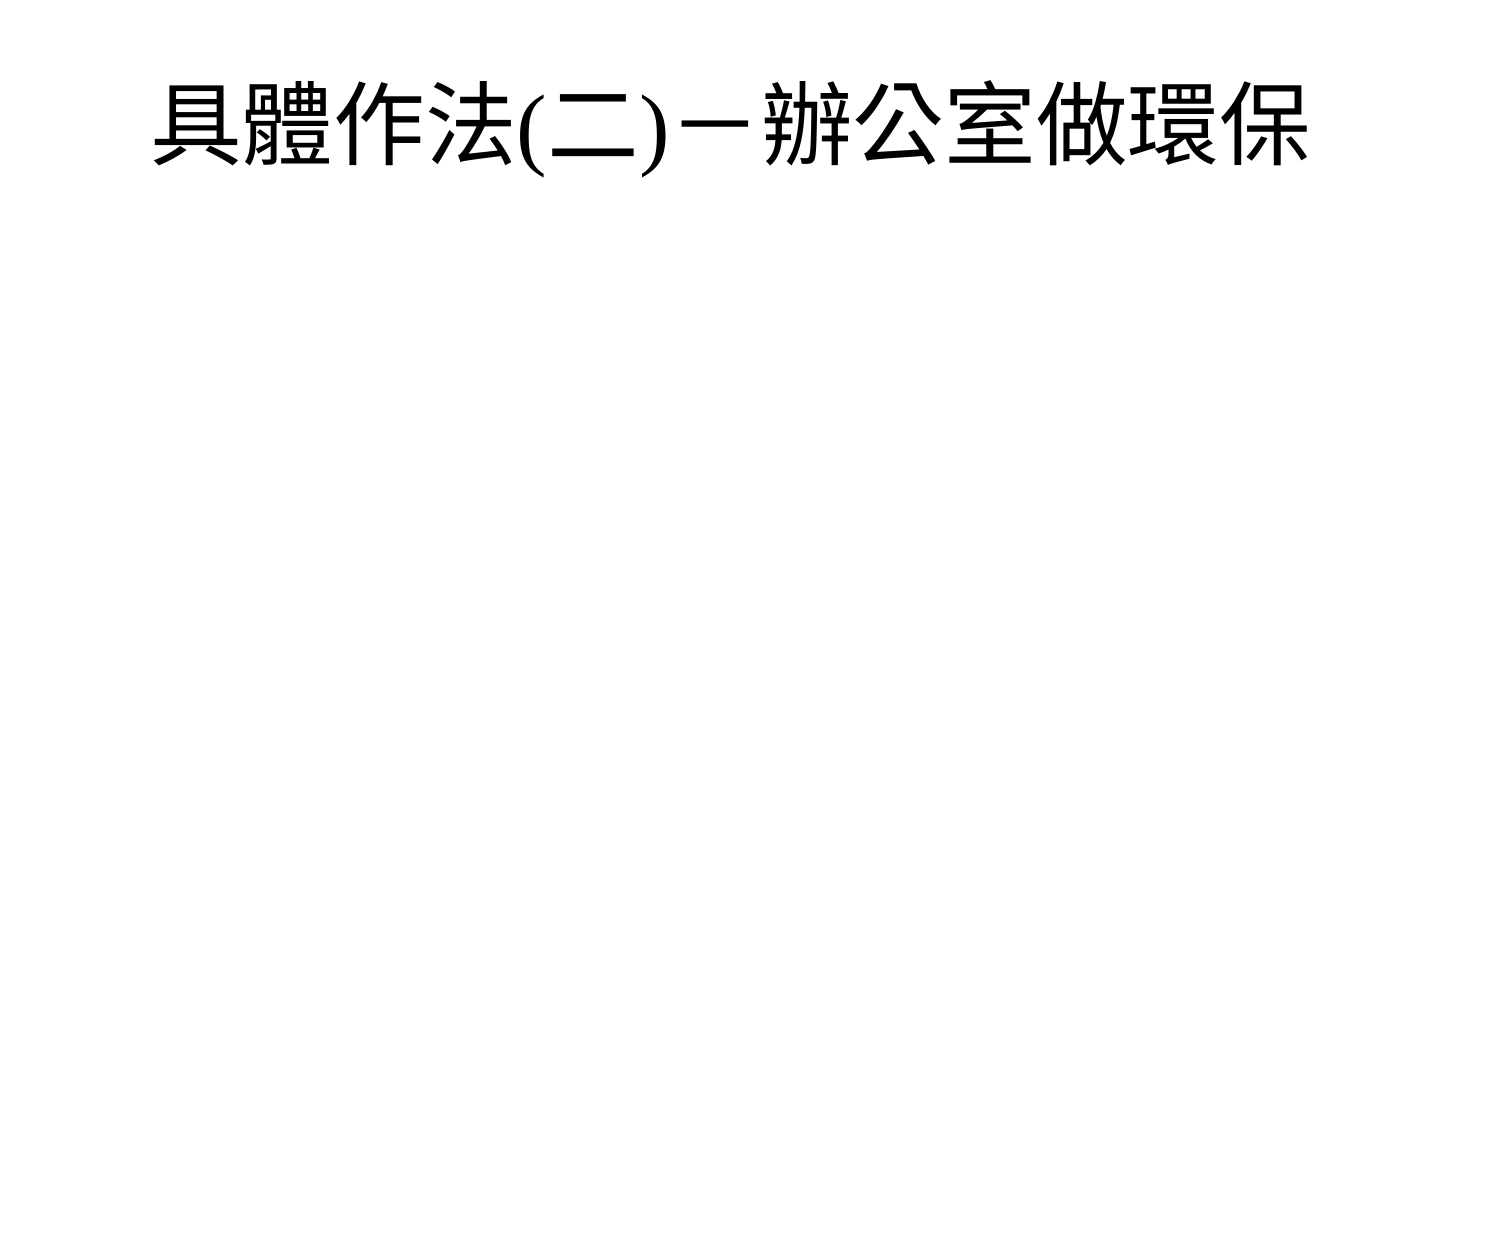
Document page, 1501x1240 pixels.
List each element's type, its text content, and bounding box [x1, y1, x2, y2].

text 具體作法(二)－辦公室做環保 [150, 52, 1500, 185]
